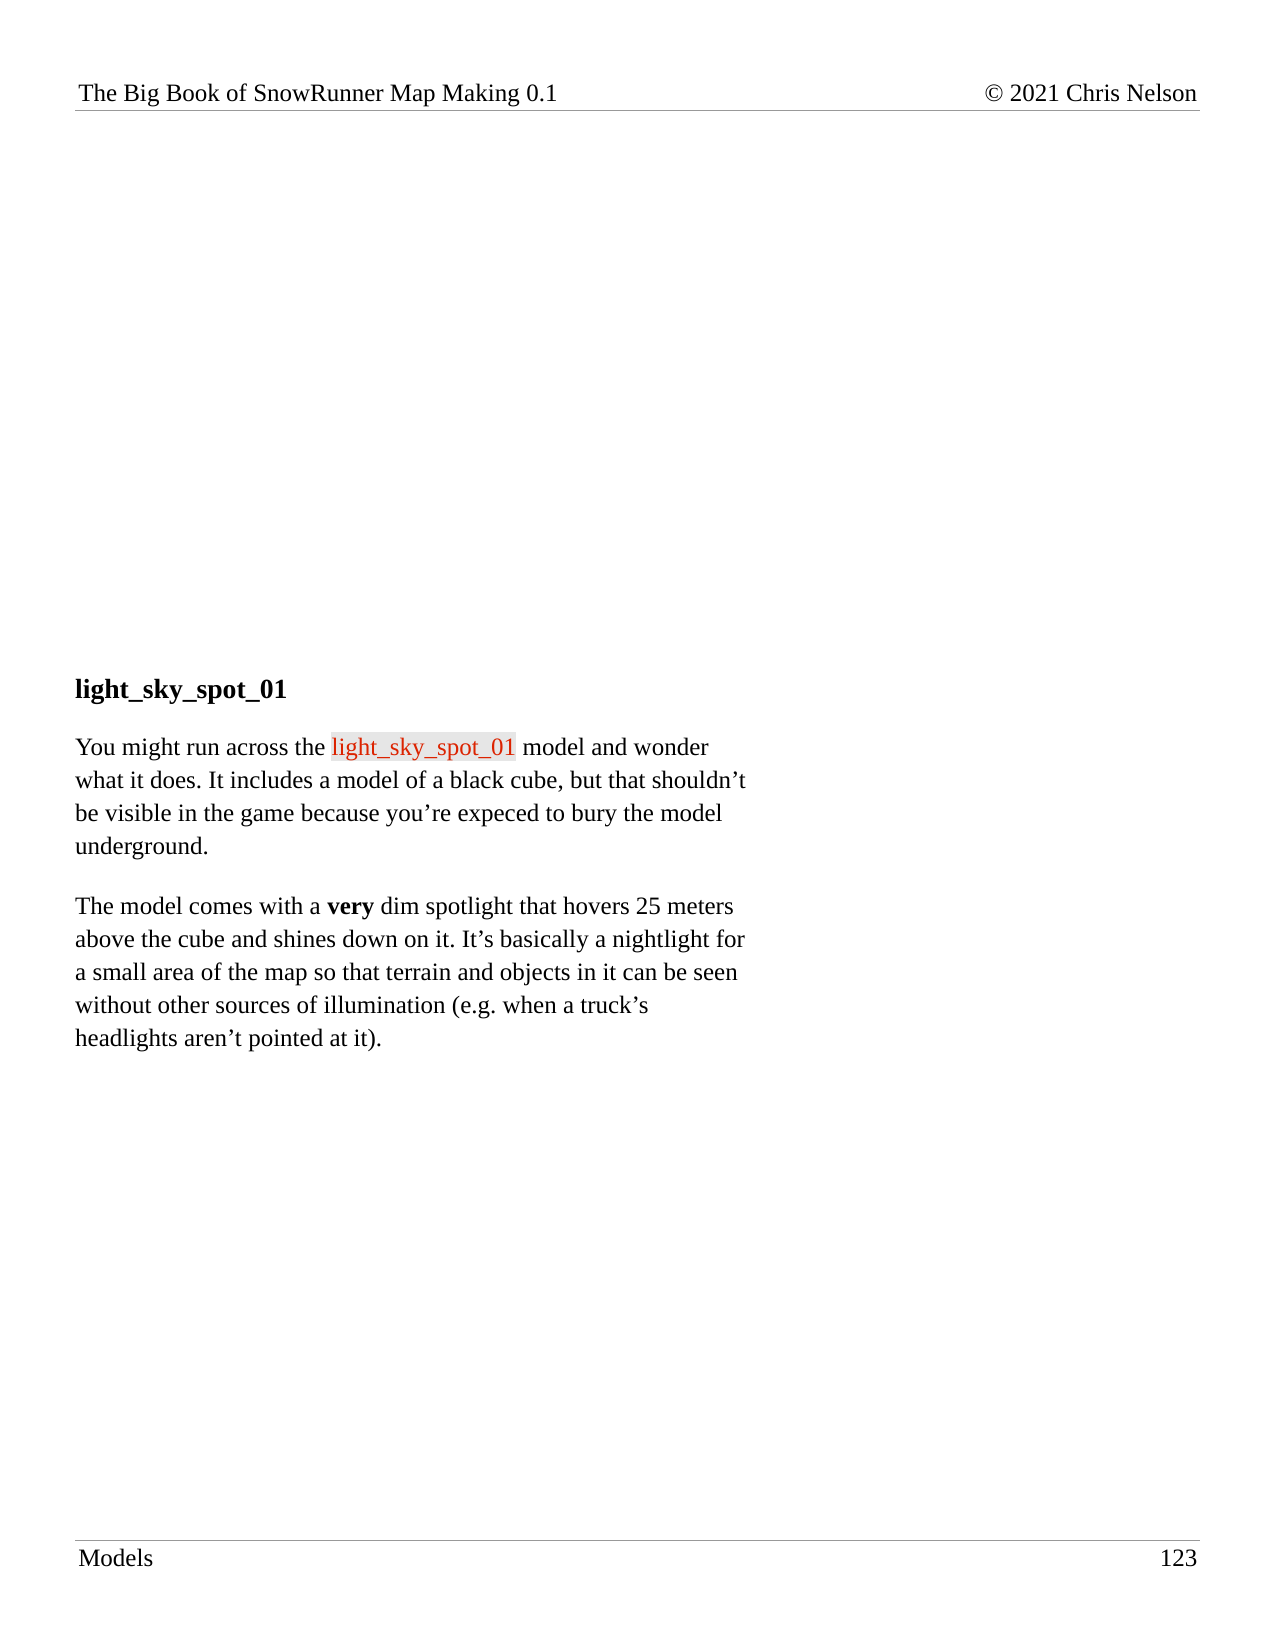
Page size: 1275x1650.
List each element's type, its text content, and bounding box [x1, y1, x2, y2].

subtitle light_sky_spot_01 [75, 673, 1200, 705]
text You might run across the light_sky_spot_01 model and wonder what it does. It includes a model of a black cube, but that shouldn’t be visible in the game because you’re expeced to bury the model underground. [75, 732, 1200, 860]
text The model comes with a very dim spotlight that hovers 25 meters above the cube and shines down on it. It’s basically a nightlight for a small area of the map so that terrain and objects in it can be seen without other sources of illumination (e.g. when a truck’s headlights aren’t pointed at it). [75, 891, 1200, 1052]
